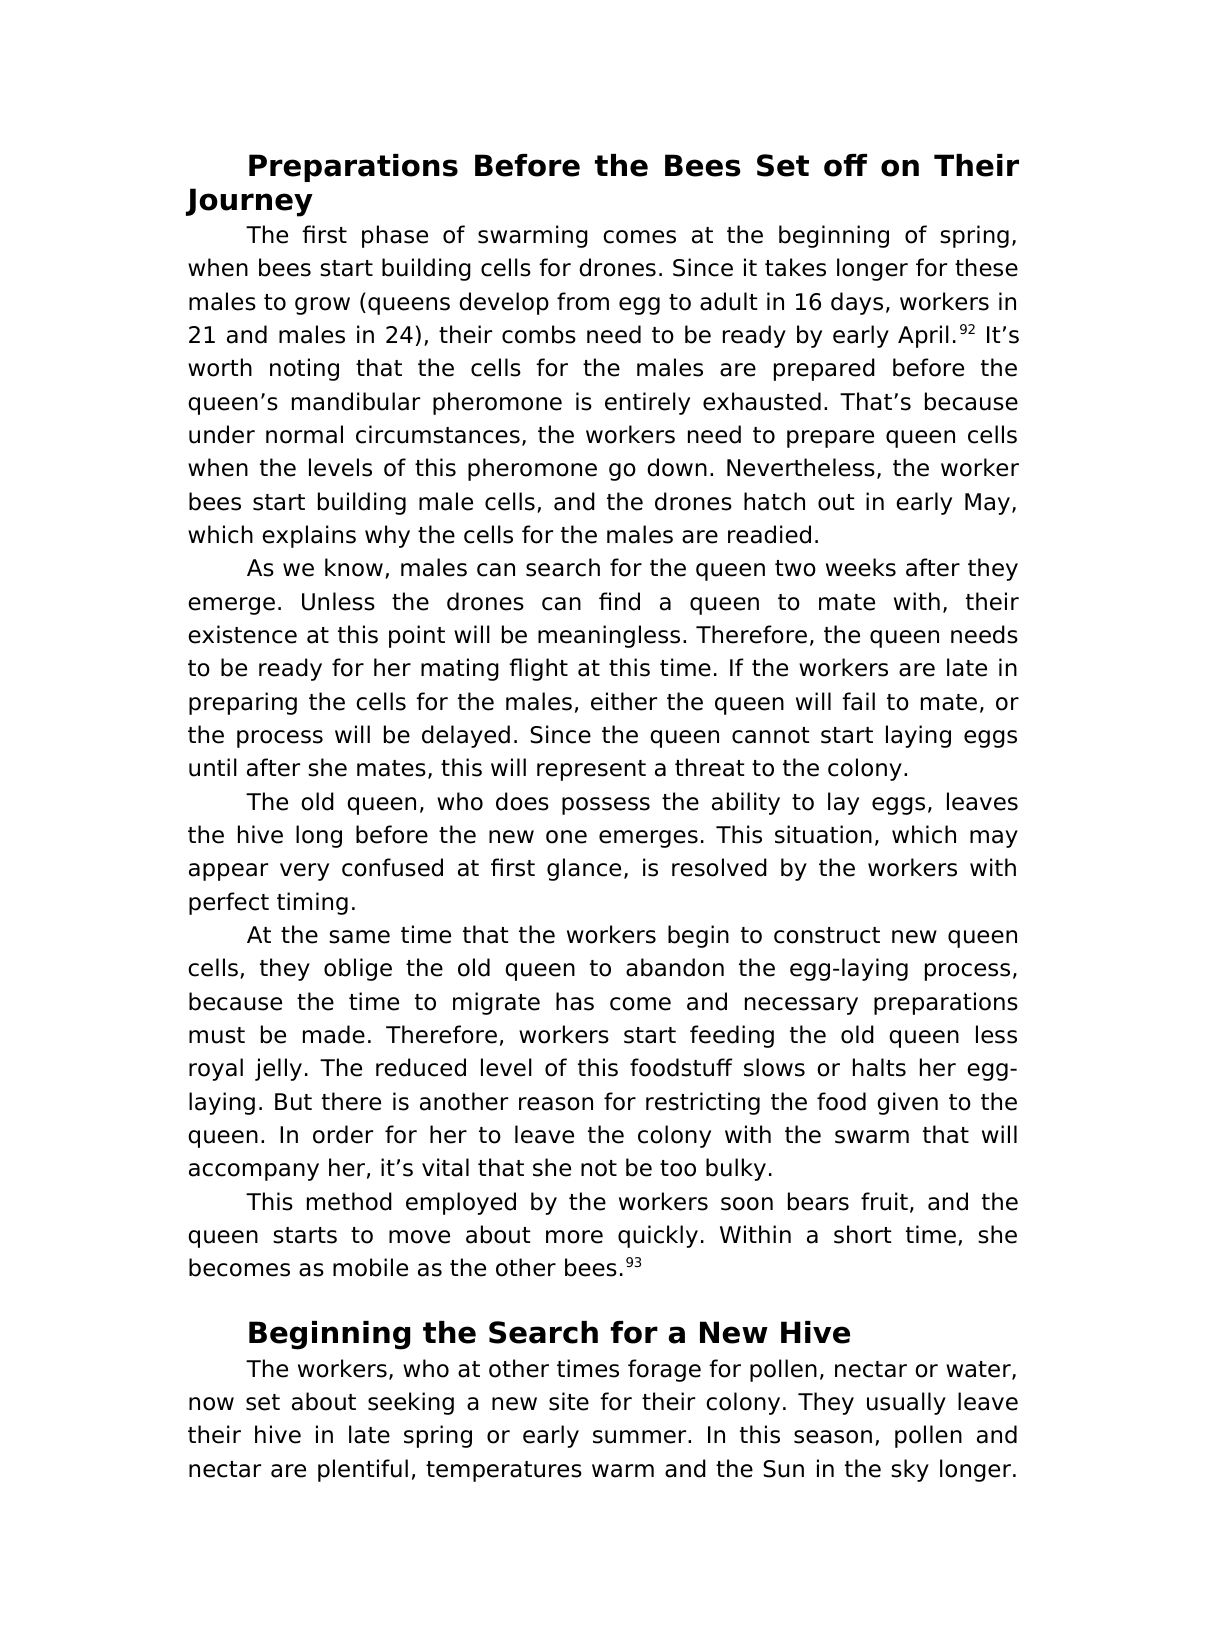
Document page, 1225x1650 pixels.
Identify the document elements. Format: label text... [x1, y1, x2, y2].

text This method employed by the workers soon bears fruit, and the queen starts to move about more quickly. Within a short time, she becomes as mobile as the other bees.93 [187, 1183, 1020, 1283]
text Beginning the Search for a New Hive [187, 1317, 1020, 1351]
text At the same time that the workers begin to construct new queen cells, they oblige the old queen to abandon the egg-laying process, because the time to migrate has come and necessary preparations must be made. Therefore, workers start feeding the old queen less royal jelly. The reduced level of this foodstuff slows or halts her egg-laying. But there is another reason for restricting the food given to the queen. In order for her to leave the colony with the swarm that will accompany her, it’s vital that she not be too bulky. [187, 917, 1020, 1183]
text Preparations Before the Bees Set off on Their Journey [187, 150, 1020, 217]
text The first phase of swarming comes at the beginning of spring, when bees start building cells for drones. Since it takes longer for these males to grow (queens develop from egg to adult in 16 days, workers in 21 and males in 24), their combs need to be ready by early April.92 It’s worth noting that the cells for the males are prepared before the queen’s mandibular pheromone is entirely exhausted. That’s because under normal circumstances, the workers need to prepare queen cells when the levels of this pheromone go down. Nevertheless, the worker bees start building male cells, and the drones hatch out in early May, which explains why the cells for the males are readied. [187, 217, 1020, 550]
text The workers, who at other times forage for pollen, nectar or water, now set about seeking a new site for their colony. They usually leave their hive in late spring or early summer. In this season, pollen and nectar are plentiful, temperatures warm and the Sun in the sky longer. [187, 1351, 1020, 1484]
text As we know, males can search for the queen two weeks after they emerge. Unless the drones can find a queen to mate with, their existence at this point will be meaningless. Therefore, the queen needs to be ready for her mating flight at this time. If the workers are late in preparing the cells for the males, either the queen will fail to mate, or the process will be delayed. Since the queen cannot start laying eggs until after she mates, this will represent a threat to the colony. [187, 550, 1020, 783]
text The old queen, who does possess the ability to lay eggs, leaves the hive long before the new one emerges. This situation, which may appear very confused at first glance, is resolved by the workers with perfect timing. [187, 783, 1020, 917]
